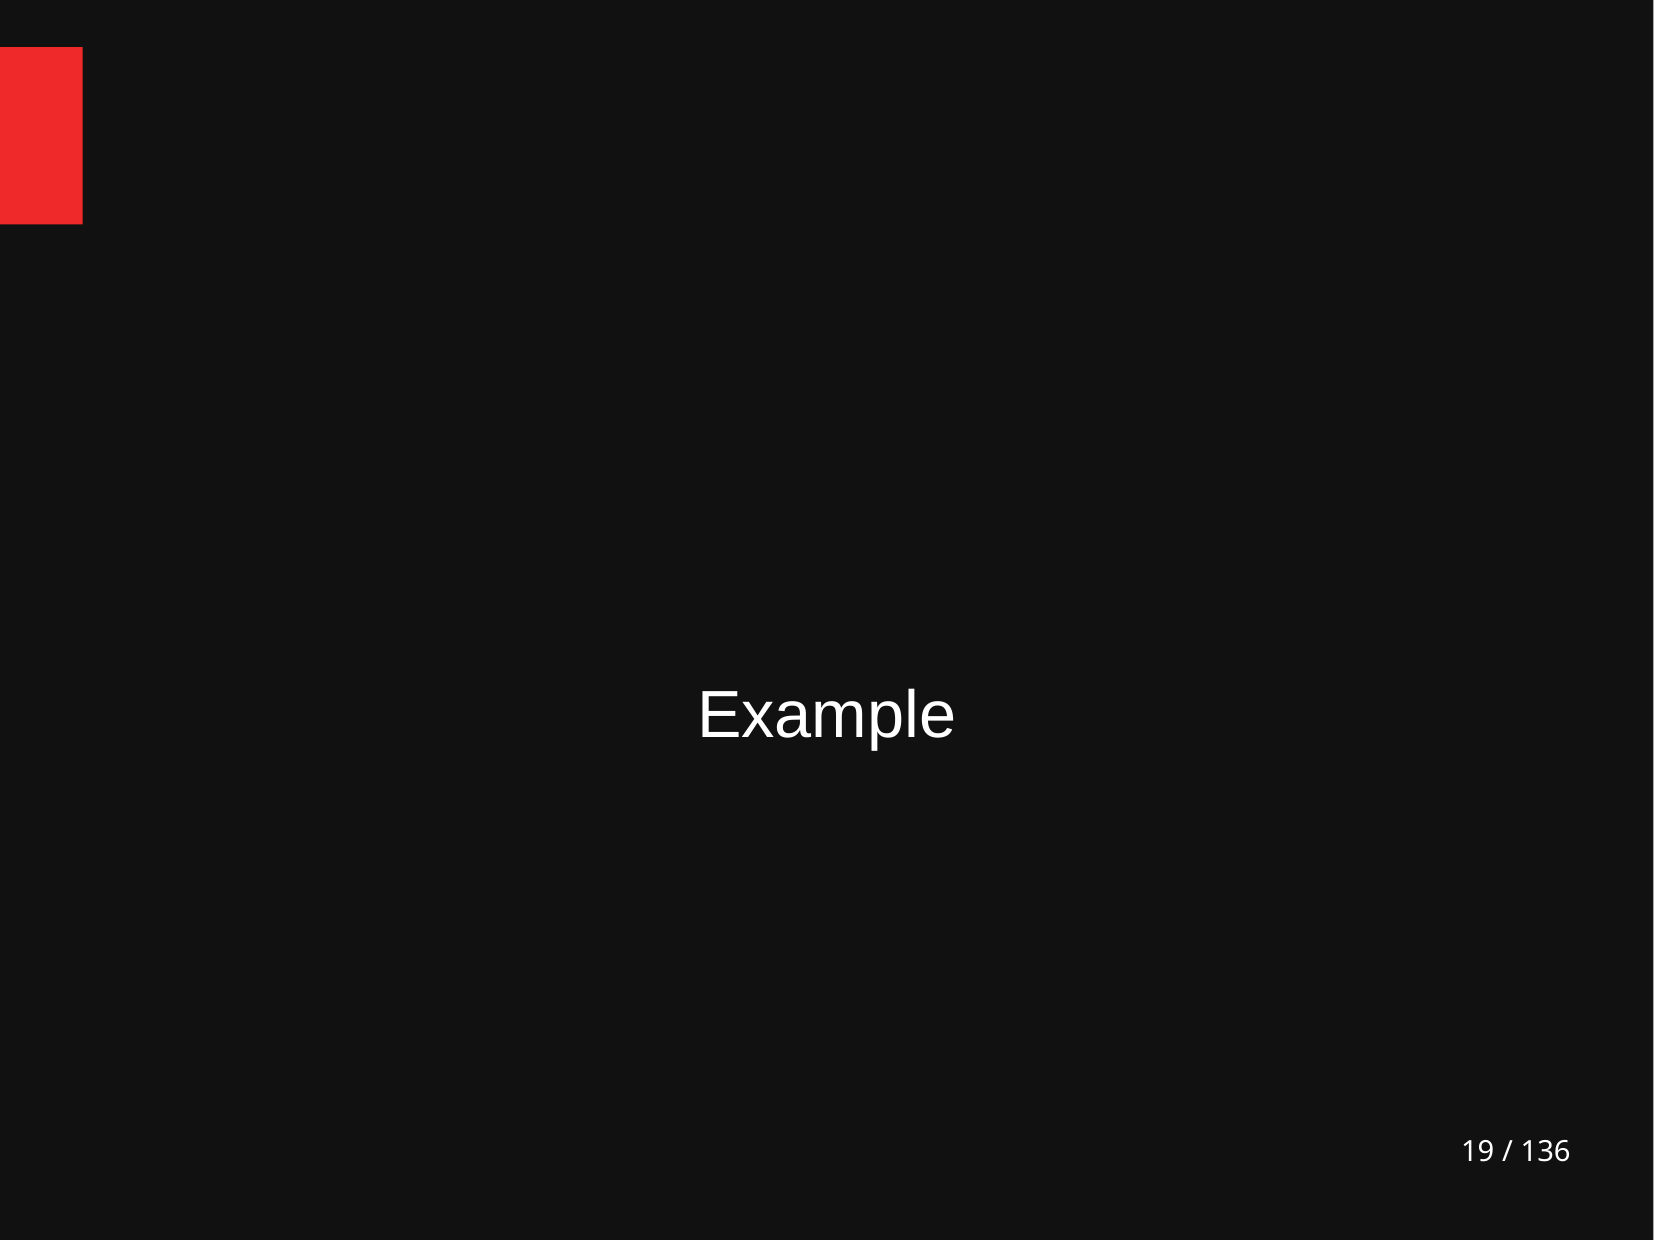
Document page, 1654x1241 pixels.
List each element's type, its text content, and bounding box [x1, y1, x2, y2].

subtitle Example [118, 354, 1536, 1074]
